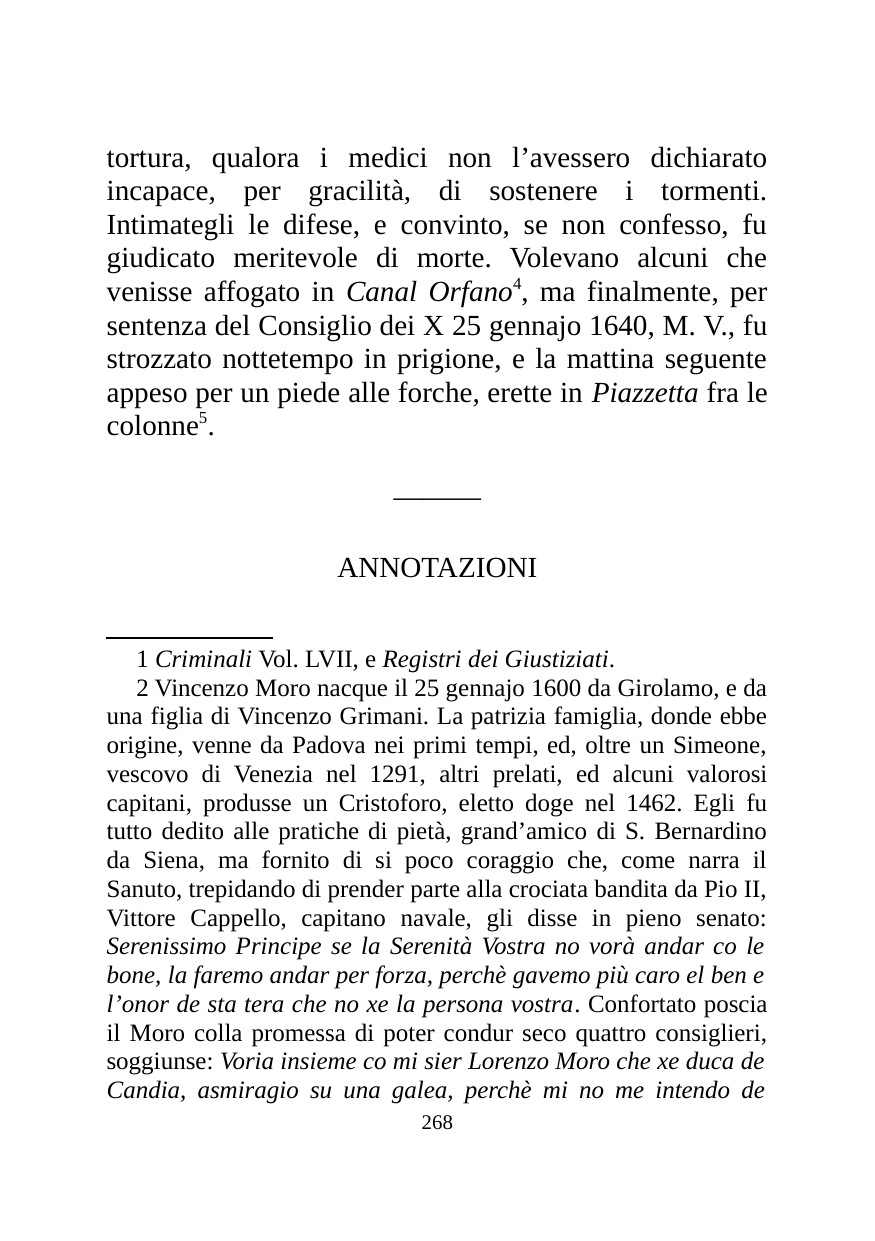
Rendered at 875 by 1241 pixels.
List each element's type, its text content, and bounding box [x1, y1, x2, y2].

text Vincenzo Moro nacque il 25 gennajo 1600 da Girolamo, e da una figlia di Vincenzo Grimani. La patrizia famiglia, donde ebbe origine, venne da Padova nei primi tempi, ed, oltre un Simeone, vescovo di Venezia nel 1291, altri prelati, ed alcuni valorosi capitani, produsse un Cristoforo, eletto doge nel 1462. Egli fu tutto dedito alle pratiche di pietà, grand’amico di S. Bernardino da Siena, ma fornito di si poco coraggio che, come narra il Sanuto, trepidando di prender parte alla crociata bandita da Pio II, Vittore Cappello, capitano navale, gli disse in pieno senato: Serenissimo Principe se la Serenità Vostra no vorà andar co le bone, la faremo andar per forza, perchè gavemo più caro el ben e l’onor de sta tera che no xe la persona vostra. Confortato poscia il Moro colla promessa di poter condur seco quattro consiglieri, soggiunse: Voria insieme co mi sier Lorenzo Moro che xe duca de Candia, asmiragio su una galea, perchè mi no me intendo de [106, 673, 768, 1104]
text tortura, qualora i medici non l’avessero dichiarato incapace, per gracilità, di sostenere i tormenti. Intimategli le difese, e convinto, se non confesso, fu giudicato meritevole di morte. Volevano alcuni che venisse affogato in Canal Orfano, ma finalmente, per sentenza del Consiglio dei X 25 gennajo 1640, M. V., fu strozzato nottetempo in prigione, e la mattina seguente appeso per un piede alle forche, erette in Piazzetta fra le colonne. [106, 140, 768, 442]
subtitle ANNOTAZIONI [106, 550, 768, 584]
subtitle ――― [106, 479, 768, 513]
text Criminali Vol. LVII, e Registri dei Giustiziati. [106, 644, 768, 673]
